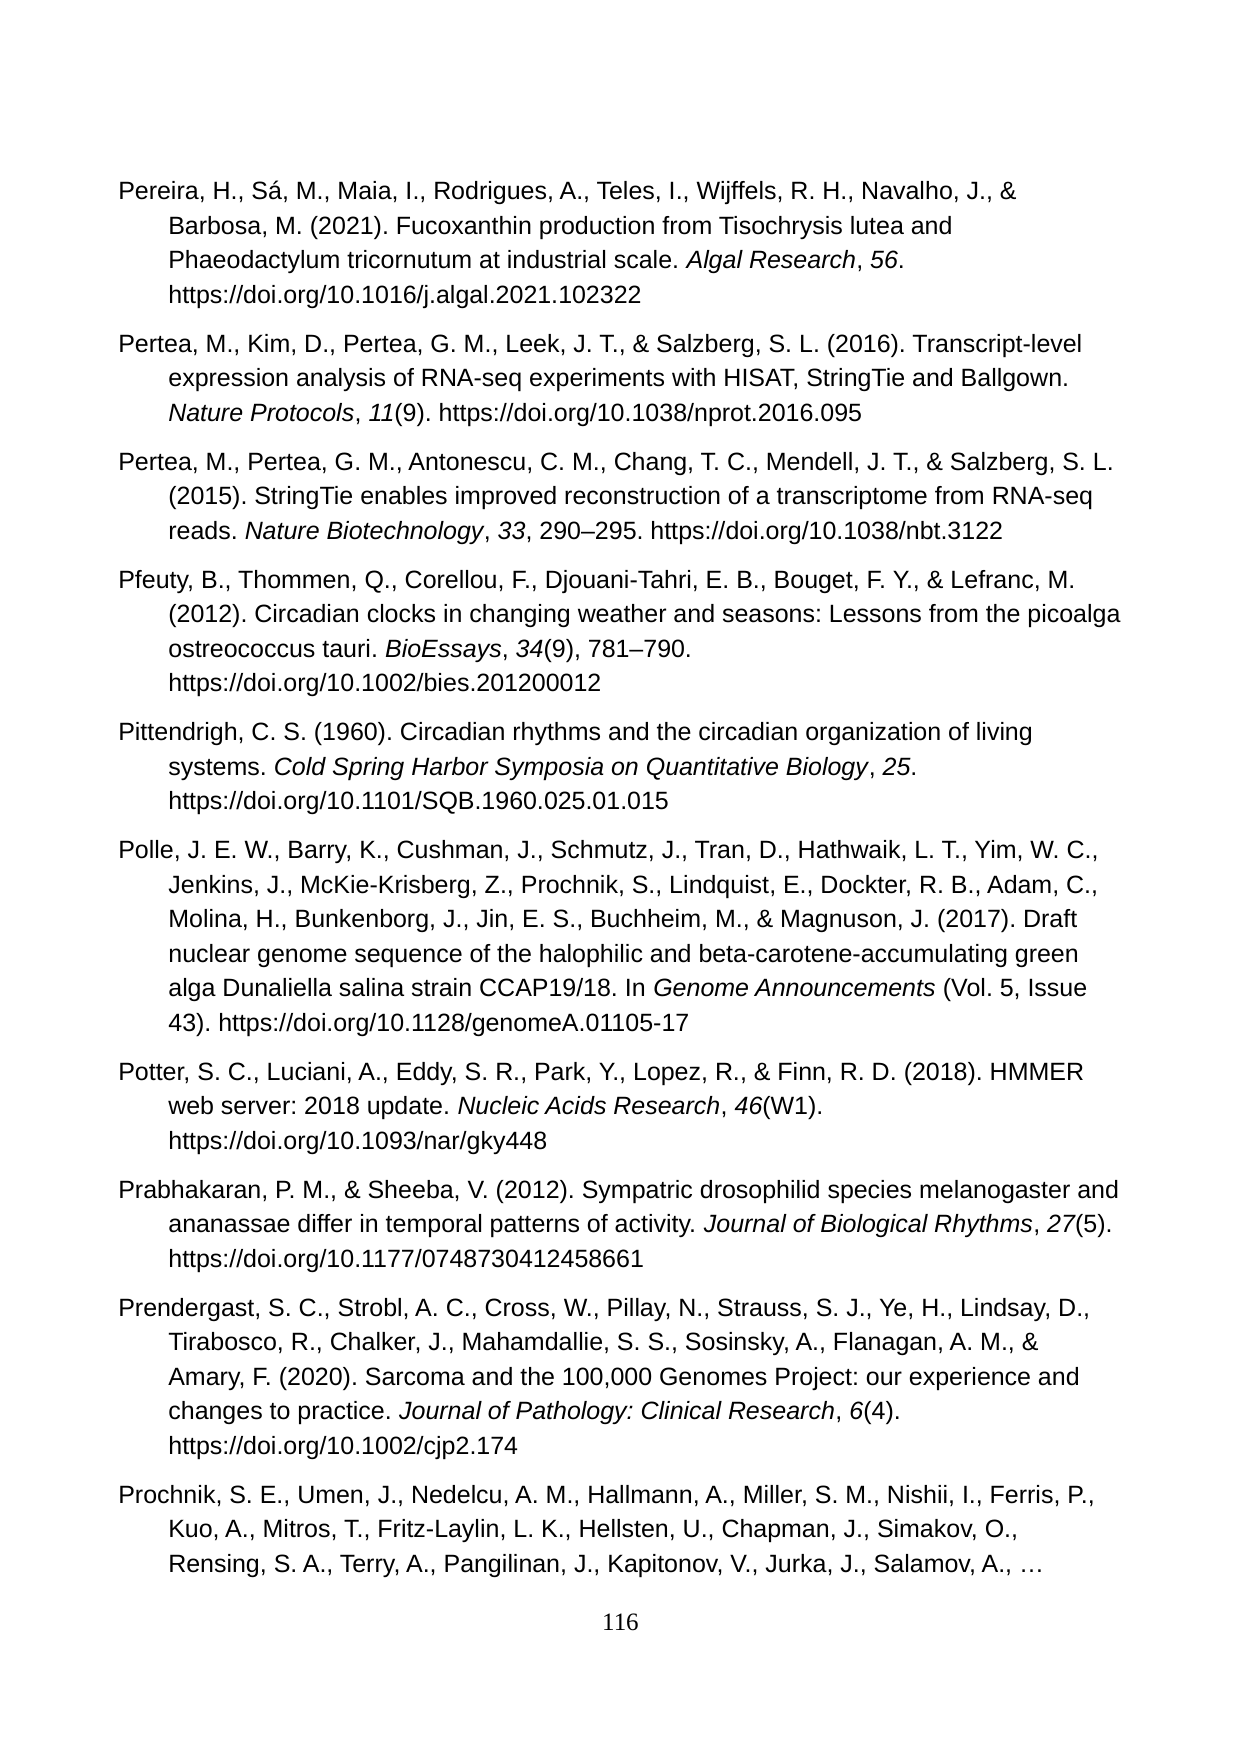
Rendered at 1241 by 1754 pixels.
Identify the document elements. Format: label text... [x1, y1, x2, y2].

text Prendergast, S. C., Strobl, A. C., Cross, W., Pillay, N., Strauss, S. J., Ye, H., Lindsay, D., Tirabosco, R., Chalker, J., Mahamdallie, S. S., Sosinsky, A., Flanagan, A. M., & Amary, F. (2020). Sarcoma and the 100,000 Genomes Project: our experience and changes to practice. Journal of Pathology: Clinical Research, 6(4). https://doi.org/10.1002/cjp2.174 [118, 1293, 1122, 1459]
text Pereira, H., Sá, M., Maia, I., Rodrigues, A., Teles, I., Wijffels, R. H., Navalho, J., & Barbosa, M. (2021). Fucoxanthin production from Tisochrysis lutea and Phaeodactylum tricornutum at industrial scale. Algal Research, 56. https://doi.org/10.1016/j.algal.2021.102322 [118, 176, 1122, 308]
text Polle, J. E. W., Barry, K., Cushman, J., Schmutz, J., Tran, D., Hathwaik, L. T., Yim, W. C., Jenkins, J., McKie-Krisberg, Z., Prochnik, S., Lindquist, E., Dockter, R. B., Adam, C., Molina, H., Bunkenborg, J., Jin, E. S., Buchheim, M., & Magnuson, J. (2017). Draft nuclear genome sequence of the halophilic and beta-carotene-accumulating green alga Dunaliella salina strain CCAP19/18. In Genome Announcements (Vol. 5, Issue 43). https://doi.org/10.1128/genomeA.01105-17 [118, 835, 1122, 1037]
text Pertea, M., Kim, D., Pertea, G. M., Leek, J. T., & Salzberg, S. L. (2016). Transcript-level expression analysis of RNA-seq experiments with HISAT, StringTie and Ballgown. Nature Protocols, 11(9). https://doi.org/10.1038/nprot.2016.095 [118, 329, 1122, 427]
text Pertea, M., Pertea, G. M., Antonescu, C. M., Chang, T. C., Mendell, J. T., & Salzberg, S. L. (2015). StringTie enables improved reconstruction of a transcriptome from RNA-seq reads. Nature Biotechnology, 33, 290–295. https://doi.org/10.1038/nbt.3122 [118, 447, 1122, 544]
text Pfeuty, B., Thommen, Q., Corellou, F., Djouani-Tahri, E. B., Bouget, F. Y., & Lefranc, M. (2012). Circadian clocks in changing weather and seasons: Lessons from the picoalga ostreococcus tauri. BioEssays, 34(9), 781–790. https://doi.org/10.1002/bies.201200012 [118, 565, 1122, 697]
text Pittendrigh, C. S. (1960). Circadian rhythms and the circadian organization of living systems. Cold Spring Harbor Symposia on Quantitative Biology, 25. https://doi.org/10.1101/SQB.1960.025.01.015 [118, 717, 1122, 815]
text Potter, S. C., Luciani, A., Eddy, S. R., Park, Y., Lopez, R., & Finn, R. D. (2018). HMMER web server: 2018 update. Nucleic Acids Research, 46(W1). https://doi.org/10.1093/nar/gky448 [118, 1057, 1122, 1154]
text Prochnik, S. E., Umen, J., Nedelcu, A. M., Hallmann, A., Miller, S. M., Nishii, I., Ferris, P., Kuo, A., Mitros, T., Fritz-Laylin, L. K., Hellsten, U., Chapman, J., Simakov, O., Rensing, S. A., Terry, A., Pangilinan, J., Kapitonov, V., Jurka, J., Salamov, A., … [118, 1480, 1122, 1578]
text Prabhakaran, P. M., & Sheeba, V. (2012). Sympatric drosophilid species melanogaster and ananassae differ in temporal patterns of activity. Journal of Biological Rhythms, 27(5). https://doi.org/10.1177/0748730412458661 [118, 1175, 1122, 1273]
